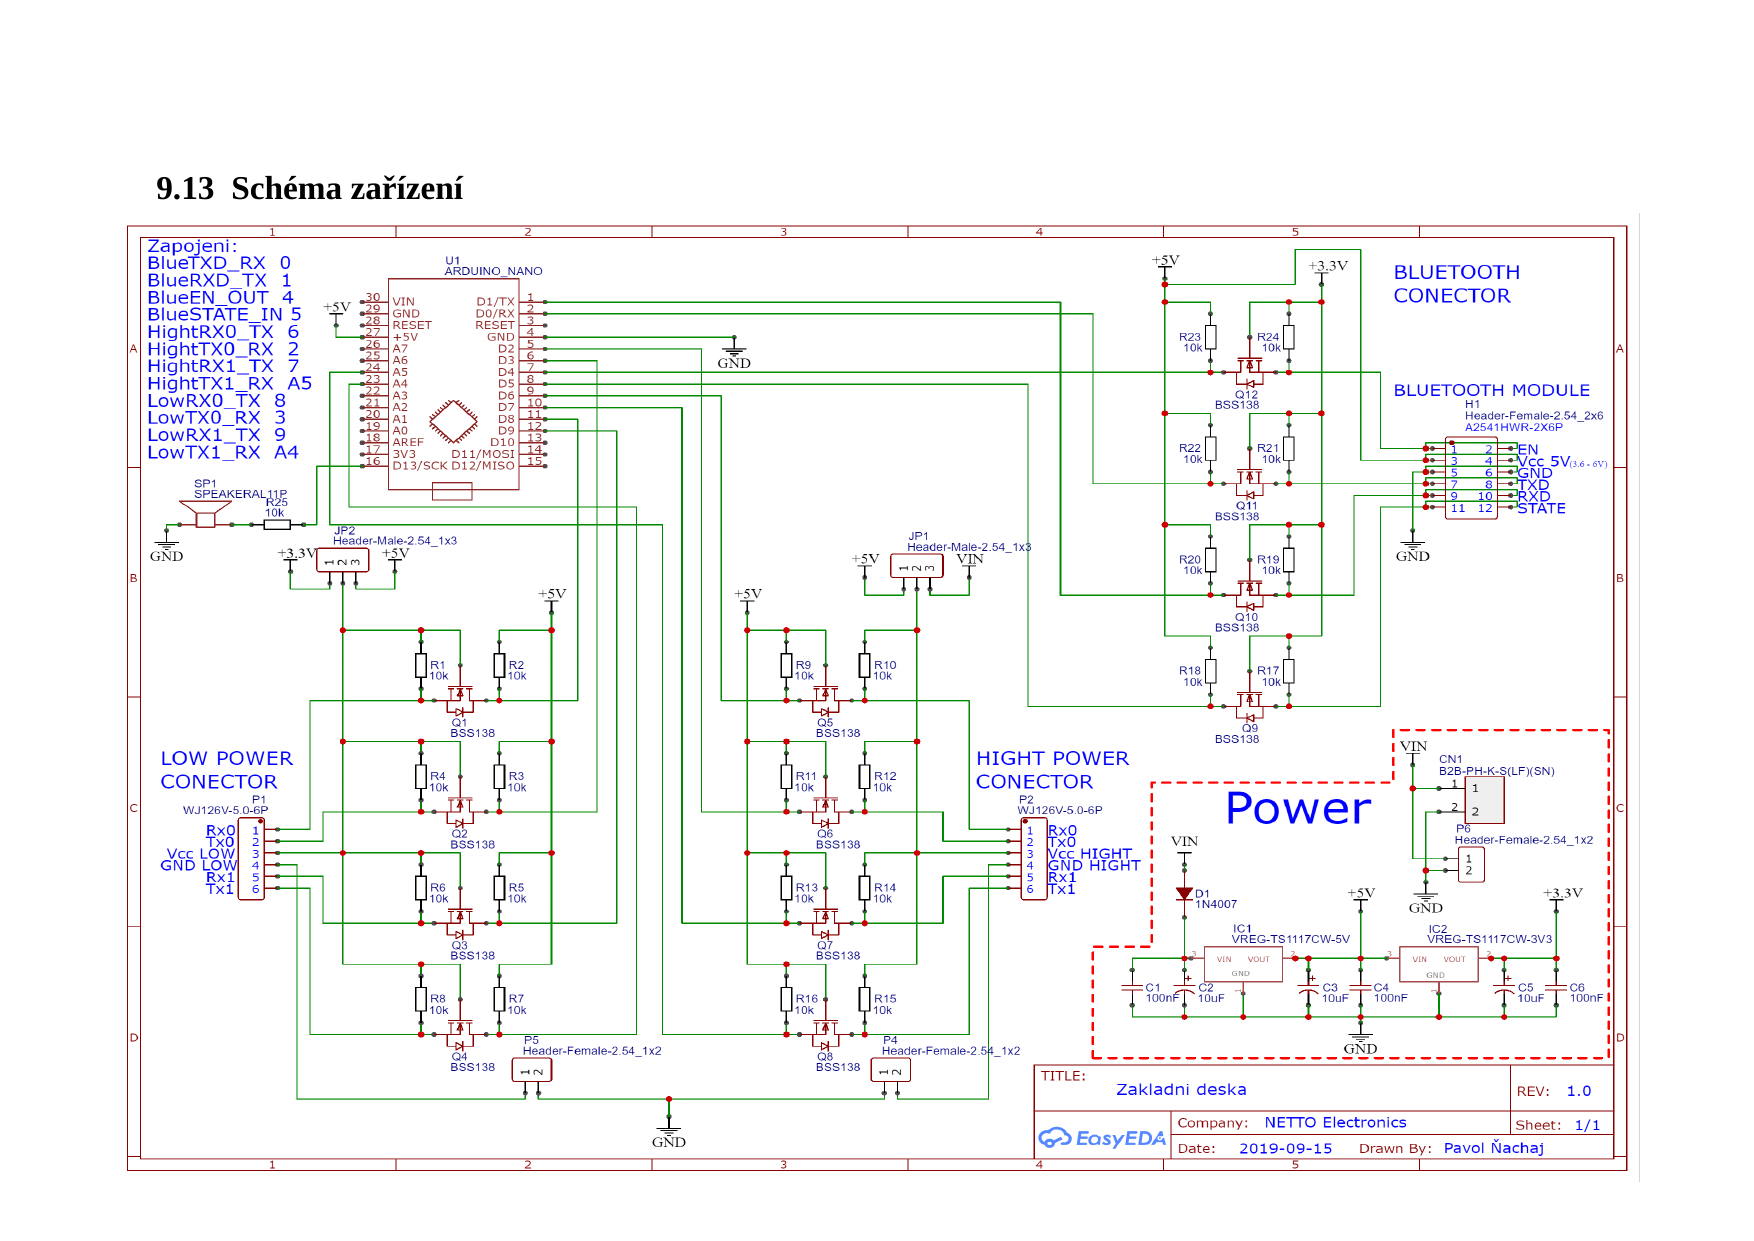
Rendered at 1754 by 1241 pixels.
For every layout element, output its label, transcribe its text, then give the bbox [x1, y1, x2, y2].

picture [114, 213, 1640, 1182]
subtitle Schéma zařízení [148, 168, 1606, 207]
